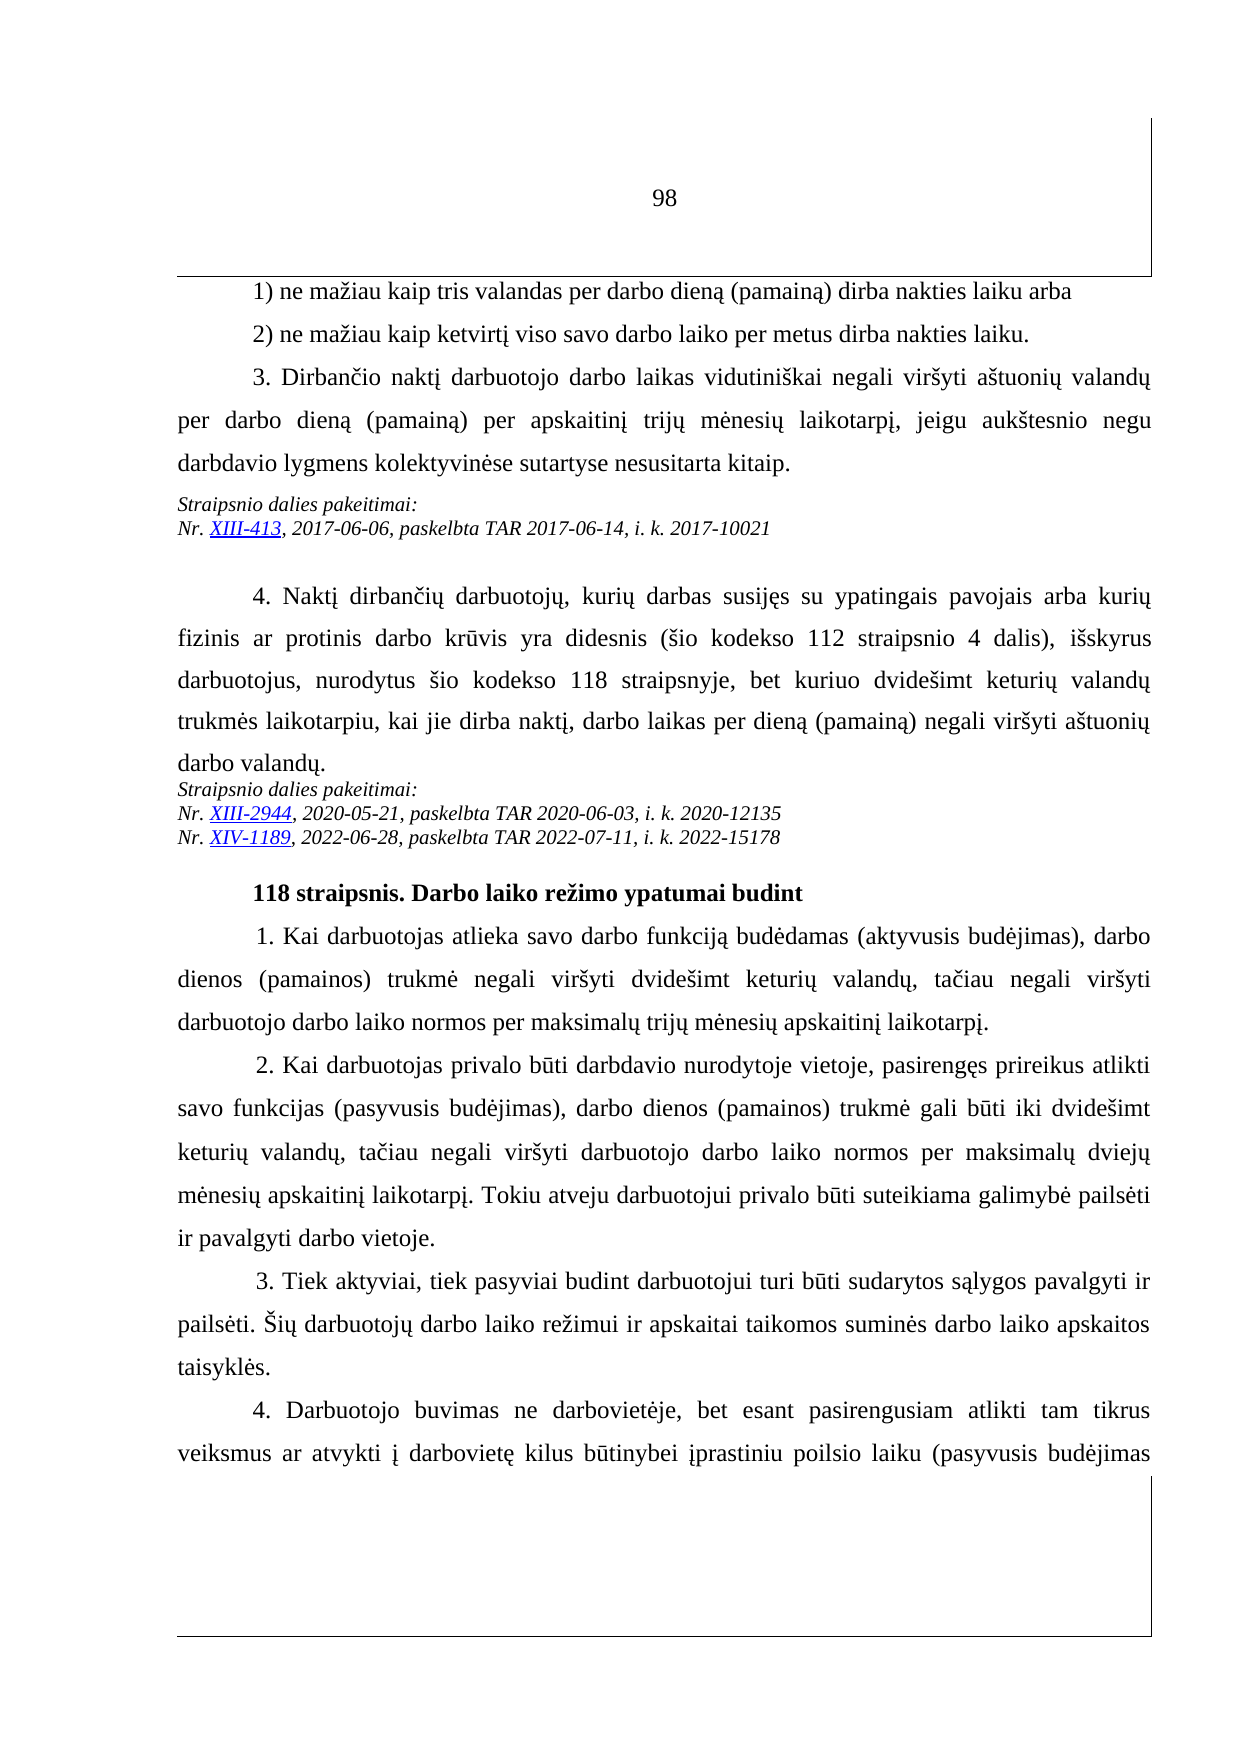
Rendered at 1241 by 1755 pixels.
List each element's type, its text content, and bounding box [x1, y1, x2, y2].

text 1. Kai darbuotojas atlieka savo darbo funkciją budėdamas (aktyvusis budėjimas), darbo dienos (pamainos) trukmė negali viršyti dvidešimt keturių valandų, tačiau negali viršyti darbuotojo darbo laiko normos per maksimalų trijų mėnesių apskaitinį laikotarpį. [177, 921, 1152, 1036]
text 3. Tiek aktyviai, tiek pasyviai budint darbuotojui turi būti sudarytos sąlygos pavalgyti ir pailsėti. Šių darbuotojų darbo laiko režimui ir apskaitai taikomos suminės darbo laiko apskaitos taisyklės. [177, 1266, 1152, 1381]
text Straipsnio dalies pakeitimai: [177, 492, 1152, 516]
text Straipsnio dalies pakeitimai: [177, 777, 1152, 801]
text 1) ne mažiau kaip tris valandas per darbo dieną (pamainą) dirba nakties laiku arba [177, 276, 1152, 305]
text 2. Kai darbuotojas privalo būti darbdavio nurodytoje vietoje, pasirengęs prireikus atlikti savo funkcijas (pasyvusis budėjimas), darbo dienos (pamainos) trukmė gali būti iki dvidešimt keturių valandų, tačiau negali viršyti darbuotojo darbo laiko normos per maksimalų dviejų mėnesių apskaitinį laikotarpį. Tokiu atveju darbuotojui privalo būti suteikiama galimybė pailsėti ir pavalgyti darbo vietoje. [177, 1050, 1152, 1252]
text 3. Dirbančio naktį darbuotojo darbo laikas vidutiniškai negali viršyti aštuonių valandų per darbo dieną (pamainą) per apskaitinį trijų mėnesių laikotarpį, jeigu aukštesnio negu darbdavio lygmens kolektyvinėse sutartyse nesusitarta kitaip. [177, 362, 1152, 477]
text 4. Darbuotojo buvimas ne darbovietėje, bet esant pasirengusiam atlikti tam tikrus veiksmus ar atvykti į darbovietę kilus būtinybei įprastiniu poilsio laiku (pasyvusis budėjimas [177, 1395, 1152, 1467]
text 4. Naktį dirbančių darbuotojų, kurių darbas susijęs su ypatingais pavojais arba kurių fizinis ar protinis darbo krūvis yra didesnis (šio kodekso 112 straipsnio 4 dalis), išskyrus darbuotojus, nurodytus šio kodekso 118 straipsnyje, bet kuriuo dvidešimt keturių valandų trukmės laikotarpiu, kai jie dirba naktį, darbo laikas per dieną (pamainą) negali viršyti aštuonių darbo valandų. [177, 568, 1152, 777]
text 2) ne mažiau kaip ketvirtį viso savo darbo laiko per metus dirba nakties laiku. [177, 319, 1152, 348]
subtitle 118 straipsnis. Darbo laiko režimo ypatumai budint [177, 878, 1152, 907]
text Nr. XIII-413, 2017-06-06, paskelbta TAR 2017-06-14, i. k. 2017-10021 [177, 516, 1152, 540]
text Nr. XIV-1189, 2022-06-28, paskelbta TAR 2022-07-11, i. k. 2022-15178 [177, 825, 1152, 849]
text Nr. XIII-2944, 2020-05-21, paskelbta TAR 2020-06-03, i. k. 2020-12135 [177, 801, 1152, 825]
